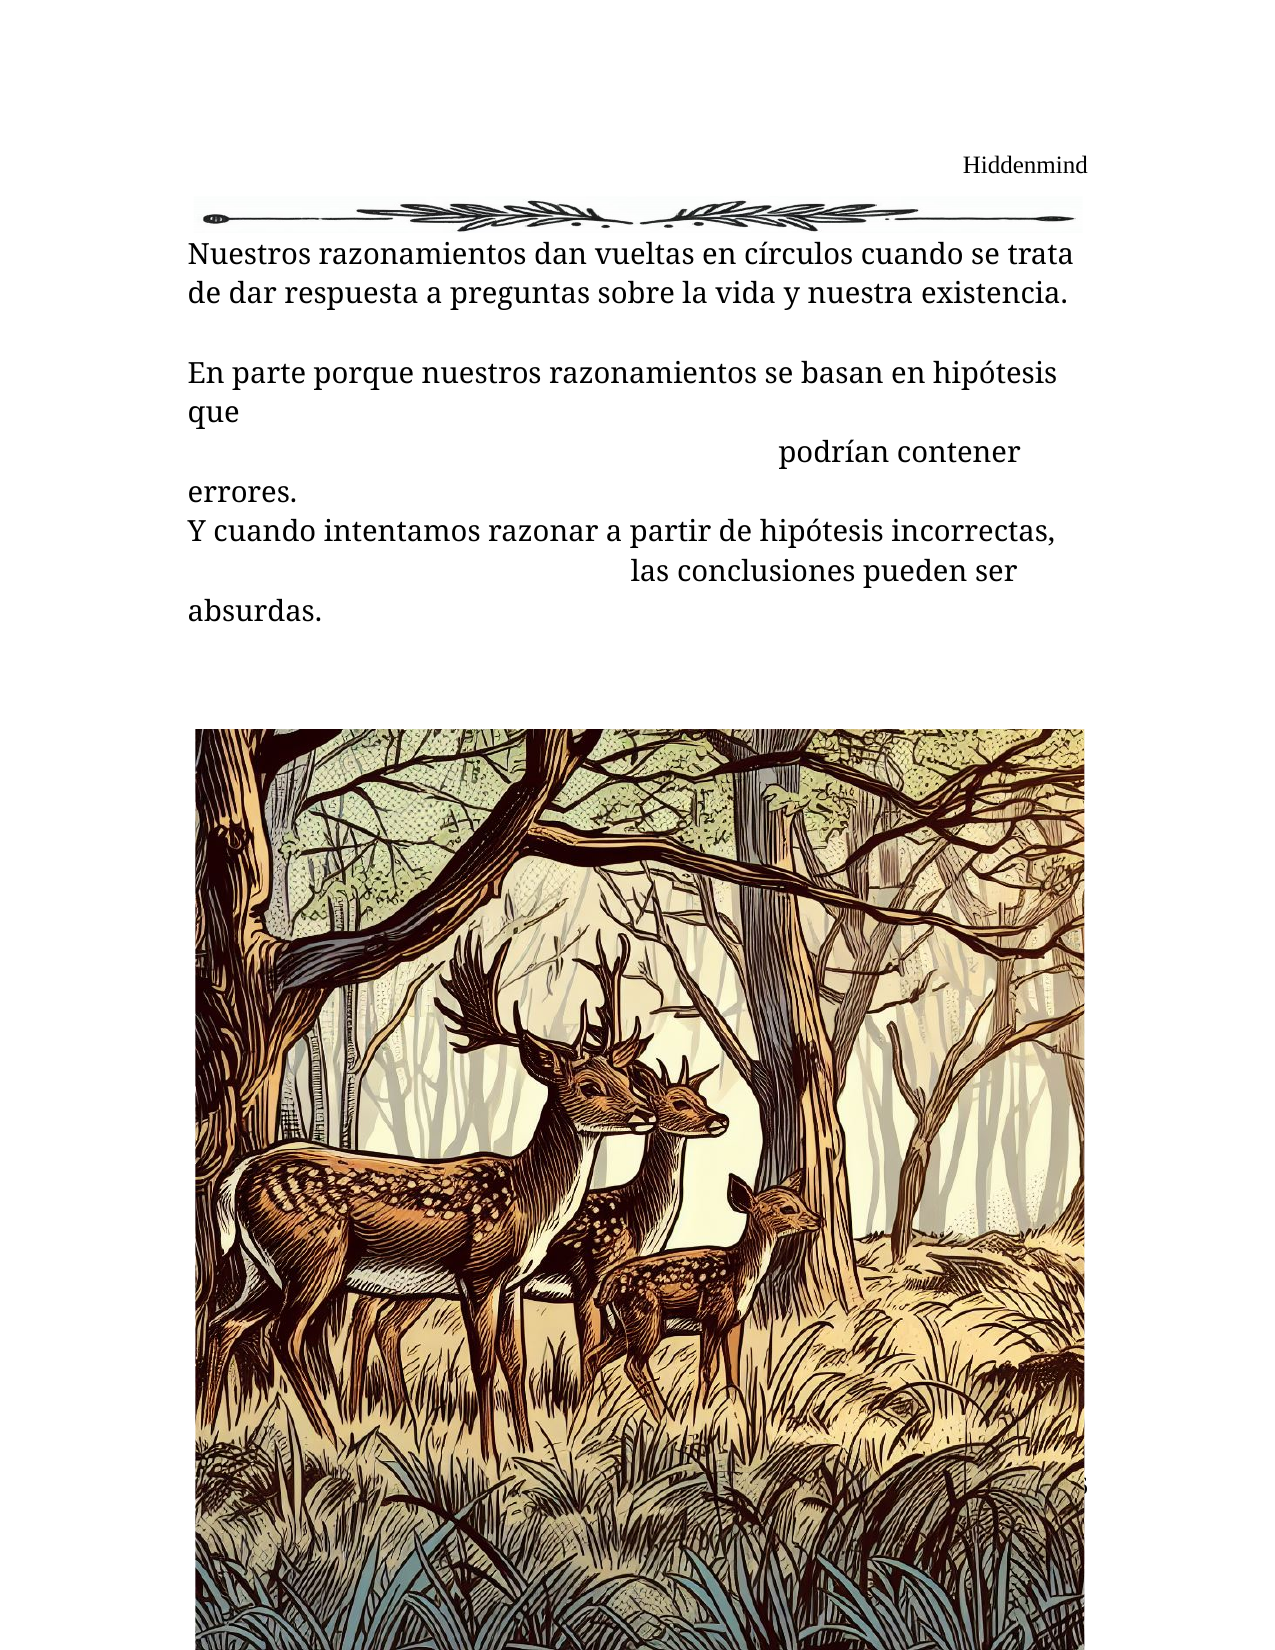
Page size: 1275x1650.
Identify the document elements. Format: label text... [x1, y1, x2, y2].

picture [193, 196, 1083, 233]
picture [195, 729, 1085, 1650]
text las conclusiones pueden ser absurdas. [187, 550, 1087, 630]
text Nuestros razonamientos dan vueltas en círculos cuando se trata de dar respuesta a preguntas sobre la vida y nuestra existencia. [187, 210, 1087, 312]
text podrían contener errores. [187, 431, 1087, 511]
text Y cuando intentamos razonar a partir de hipótesis incorrectas, [187, 511, 1087, 550]
text En parte porque nuestros razonamientos se basan en hipótesis que [187, 352, 1087, 431]
